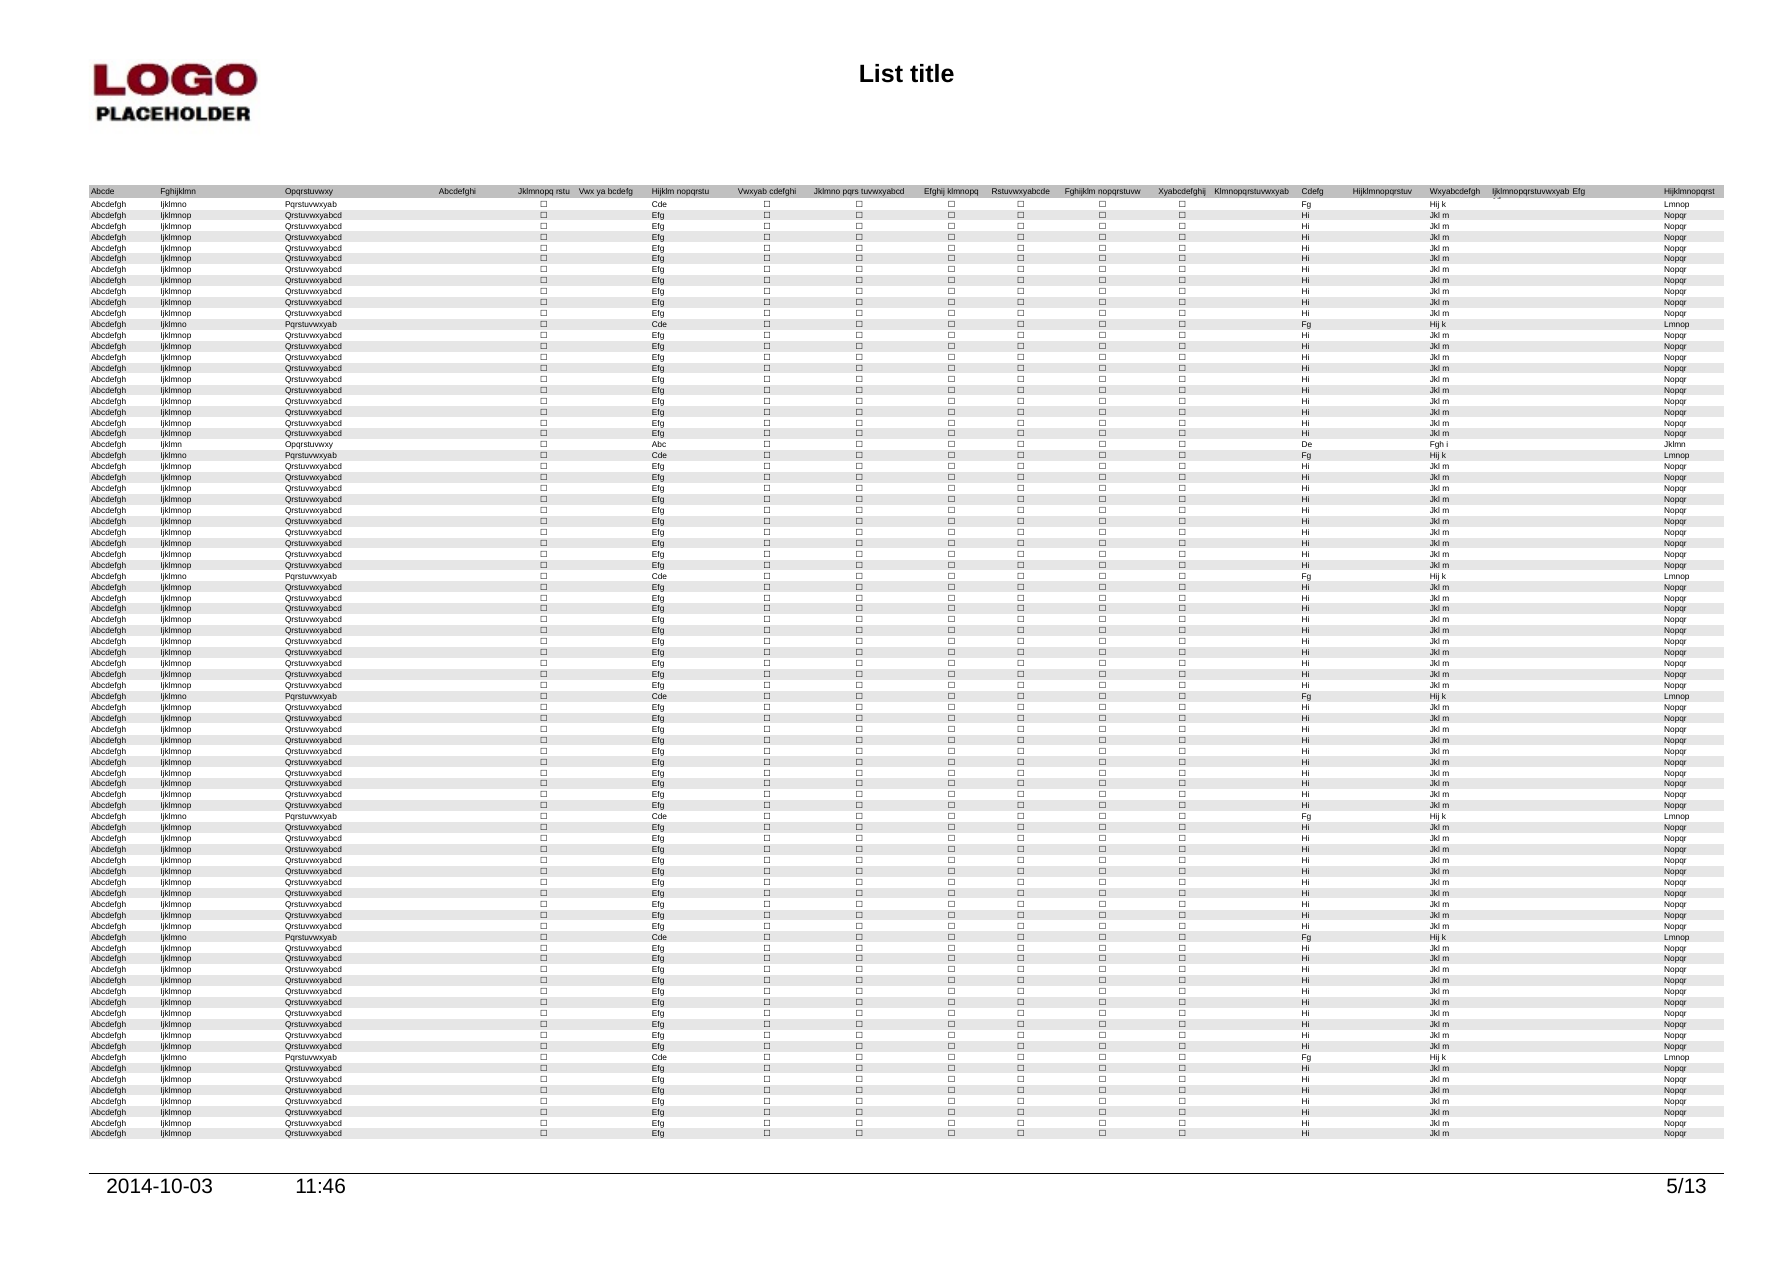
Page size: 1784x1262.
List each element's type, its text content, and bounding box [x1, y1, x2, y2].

table_cell Abcdefgh [89, 745, 158, 756]
table_cell [1570, 483, 1662, 494]
table_cell [1212, 800, 1299, 811]
table_cell Ijklmnop [158, 374, 283, 384]
table_cell ☐ [730, 789, 802, 800]
table_cell ☐ [1053, 964, 1150, 975]
table_cell Efg [650, 352, 730, 363]
table_cell ☐ [1150, 461, 1212, 472]
table_cell Jkl m [1428, 505, 1490, 516]
table_cell Ijklmnop [158, 767, 283, 778]
table_cell [1350, 374, 1427, 384]
table_cell [436, 877, 510, 888]
table_cell Hi [1299, 374, 1350, 384]
table_cell [1490, 975, 1570, 986]
table_cell [436, 931, 510, 942]
table_cell [1570, 735, 1662, 745]
table_cell [1350, 702, 1427, 713]
table_cell Jkl m [1428, 1063, 1490, 1073]
table_cell [1490, 614, 1570, 625]
table_cell Ijklmnop [158, 1030, 283, 1041]
table_cell ☐ [510, 1095, 576, 1106]
table_cell [436, 647, 510, 658]
table_cell ☐ [1053, 1085, 1150, 1095]
table_cell ☐ [802, 428, 915, 439]
table_cell ☐ [802, 472, 915, 483]
table_cell ☐ [802, 406, 915, 417]
table_cell ☐ [986, 953, 1053, 964]
table_cell ☐ [1053, 527, 1150, 538]
table_cell [576, 833, 649, 844]
table_cell ☐ [1053, 505, 1150, 516]
table_cell [436, 1106, 510, 1117]
table_cell [1212, 1052, 1299, 1063]
table_cell Abcdefgh [89, 724, 158, 734]
table_cell Fg [1299, 199, 1350, 209]
table_cell [576, 767, 649, 778]
table_cell ☐ [915, 975, 986, 986]
table_cell [436, 822, 510, 833]
table_cell Ijklmnop [158, 833, 283, 844]
table_cell Abcdefgh [89, 1128, 158, 1139]
table_cell [1212, 888, 1299, 898]
table_cell ☐ [510, 1128, 576, 1139]
table_header Efg [1570, 185, 1662, 198]
table_cell [1350, 308, 1427, 319]
table_cell ☐ [1053, 899, 1150, 909]
table_cell [436, 352, 510, 363]
table_cell [1350, 822, 1427, 833]
table_cell [1212, 516, 1299, 527]
table_cell Nopqr [1662, 986, 1724, 997]
table_cell ☐ [986, 910, 1053, 920]
table_cell [1212, 833, 1299, 844]
table_cell Hij k [1428, 450, 1490, 461]
table_cell ☐ [986, 483, 1053, 494]
table_cell [576, 822, 649, 833]
table_cell Abcdefgh [89, 789, 158, 800]
table_cell ☐ [510, 735, 576, 745]
table_cell [1212, 1041, 1299, 1052]
table_cell ☐ [802, 220, 915, 231]
table_cell ☐ [510, 494, 576, 505]
table_cell [1570, 920, 1662, 931]
table_cell Jkl m [1428, 242, 1490, 253]
table_cell [1350, 953, 1427, 964]
table_cell ☐ [1150, 494, 1212, 505]
table_cell Jkl m [1428, 352, 1490, 363]
table_cell Efg [650, 483, 730, 494]
table_cell [1212, 385, 1299, 395]
table_cell ☐ [915, 778, 986, 789]
table_cell ☐ [986, 516, 1053, 527]
table_cell ☐ [510, 210, 576, 220]
table_cell ☐ [510, 822, 576, 833]
table_cell ☐ [986, 1041, 1053, 1052]
table_cell Hi [1299, 713, 1350, 723]
table_cell ☐ [802, 385, 915, 395]
table_cell [1570, 767, 1662, 778]
table_cell [1212, 1085, 1299, 1095]
table_cell [1570, 1106, 1662, 1117]
table_cell ☐ [510, 592, 576, 603]
table_cell Jkl m [1428, 253, 1490, 264]
table_cell [1570, 286, 1662, 297]
table_cell ☐ [915, 549, 986, 559]
table_cell Hi [1299, 592, 1350, 603]
table_cell [1490, 789, 1570, 800]
table_cell Cde [650, 931, 730, 942]
table_cell [1212, 756, 1299, 767]
table_cell Efg [650, 899, 730, 909]
table_cell ☐ [730, 516, 802, 527]
table_cell ☐ [986, 920, 1053, 931]
table_header Rstuvwxyabcde [986, 185, 1053, 198]
table_cell [436, 636, 510, 647]
table_cell ☐ [510, 603, 576, 614]
table_cell Abcdefgh [89, 231, 158, 242]
table_cell Abcdefgh [89, 1074, 158, 1084]
table_cell ☐ [915, 877, 986, 888]
table_cell [1570, 866, 1662, 877]
table_cell [1570, 297, 1662, 308]
table_cell Efg [650, 1106, 730, 1117]
table_cell [576, 855, 649, 866]
table_cell [1490, 745, 1570, 756]
table_cell Efg [650, 603, 730, 614]
table_cell ☐ [986, 220, 1053, 231]
table_cell [436, 910, 510, 920]
table_cell ☐ [802, 855, 915, 866]
table_cell Abcdefgh [89, 658, 158, 669]
table_cell ☐ [510, 636, 576, 647]
table_cell Fg [1299, 811, 1350, 822]
table_cell ☐ [1053, 1063, 1150, 1073]
table_cell [576, 789, 649, 800]
table_cell Efg [650, 210, 730, 220]
table_cell ☐ [730, 374, 802, 384]
table_cell [1490, 877, 1570, 888]
table_cell ☐ [510, 702, 576, 713]
table_cell ☐ [802, 1052, 915, 1063]
table_cell ☐ [986, 461, 1053, 472]
table_cell Efg [650, 767, 730, 778]
table_cell [1350, 385, 1427, 395]
table_cell ☐ [1150, 953, 1212, 964]
table_cell Ijklmnop [158, 1019, 283, 1030]
table_cell Ijklmnop [158, 724, 283, 734]
table_cell [1350, 472, 1427, 483]
table_cell Hi [1299, 461, 1350, 472]
table_cell [576, 614, 649, 625]
table_cell ☐ [730, 1041, 802, 1052]
table_cell Hi [1299, 1063, 1350, 1073]
table_cell [436, 494, 510, 505]
table_cell ☐ [1053, 691, 1150, 702]
table_cell [1570, 1085, 1662, 1095]
table_cell ☐ [915, 669, 986, 680]
table_cell Abcdefgh [89, 964, 158, 975]
table_cell ☐ [730, 855, 802, 866]
table_cell ☐ [1150, 931, 1212, 942]
table_cell ☐ [802, 1117, 915, 1128]
table_cell ☐ [1150, 1095, 1212, 1106]
table_cell ☐ [986, 986, 1053, 997]
table_cell Abcdefgh [89, 385, 158, 395]
table_cell [1350, 1063, 1427, 1073]
table_cell Abcdefgh [89, 319, 158, 330]
table_cell ☐ [510, 516, 576, 527]
table_cell [436, 330, 510, 341]
table_cell ☐ [802, 1106, 915, 1117]
table_cell Jkl m [1428, 210, 1490, 220]
table_cell Qrstuvwxyabcd [283, 658, 436, 669]
table_cell [1490, 505, 1570, 516]
table_cell [436, 669, 510, 680]
table_cell ☐ [1150, 658, 1212, 669]
table_cell ☐ [510, 1074, 576, 1084]
table_cell [436, 592, 510, 603]
table_cell ☐ [730, 472, 802, 483]
table_cell ☐ [510, 964, 576, 975]
table_cell ☐ [986, 899, 1053, 909]
table_cell ☐ [1053, 483, 1150, 494]
table_cell ☐ [986, 1030, 1053, 1041]
table_cell Hi [1299, 210, 1350, 220]
table_cell [1570, 570, 1662, 581]
table_cell [1212, 855, 1299, 866]
table_cell [436, 450, 510, 461]
table_cell Lmnop [1662, 1052, 1724, 1063]
table_cell Nopqr [1662, 1117, 1724, 1128]
table_cell ☐ [1150, 363, 1212, 373]
table_cell ☐ [1053, 374, 1150, 384]
table_cell [576, 242, 649, 253]
table_cell [1350, 800, 1427, 811]
table_cell ☐ [915, 614, 986, 625]
table_cell Fg [1299, 931, 1350, 942]
table_cell Abcdefgh [89, 877, 158, 888]
table_cell [1490, 395, 1570, 406]
table_cell ☐ [510, 395, 576, 406]
table_cell Nopqr [1662, 483, 1724, 494]
table_cell ☐ [986, 822, 1053, 833]
table_cell ☐ [1053, 614, 1150, 625]
table_cell ☐ [915, 199, 986, 209]
table_cell Efg [650, 844, 730, 855]
table_cell [1350, 341, 1427, 352]
table_cell Efg [650, 1074, 730, 1084]
table_cell Nopqr [1662, 352, 1724, 363]
table_cell ☐ [986, 975, 1053, 986]
table_cell [436, 1008, 510, 1019]
table_cell [576, 210, 649, 220]
table_cell [576, 636, 649, 647]
table_cell [436, 308, 510, 319]
table_cell ☐ [730, 264, 802, 275]
table_cell Abcdefgh [89, 636, 158, 647]
table_cell [1490, 855, 1570, 866]
table_cell Qrstuvwxyabcd [283, 964, 436, 975]
table_cell Qrstuvwxyabcd [283, 822, 436, 833]
table_cell ☐ [510, 385, 576, 395]
table_cell Jkl m [1428, 975, 1490, 986]
table_cell ☐ [1150, 767, 1212, 778]
table_cell Nopqr [1662, 461, 1724, 472]
table_cell [1350, 1085, 1427, 1095]
table_cell ☐ [915, 1095, 986, 1106]
table_cell ☐ [802, 997, 915, 1008]
table_cell [1490, 494, 1570, 505]
table_cell ☐ [1150, 800, 1212, 811]
table_cell Ijklmnop [158, 494, 283, 505]
table_cell Ijklmnop [158, 1095, 283, 1106]
table_cell [436, 1128, 510, 1139]
table_cell [1350, 756, 1427, 767]
table_cell Ijklmnop [158, 658, 283, 669]
table_cell [1212, 986, 1299, 997]
table_cell Jkl m [1428, 636, 1490, 647]
table_cell Abcdefgh [89, 417, 158, 428]
table_cell [1212, 1106, 1299, 1117]
table_cell [1350, 636, 1427, 647]
table_cell ☐ [915, 833, 986, 844]
table_cell ☐ [730, 625, 802, 636]
table_cell ☐ [1150, 975, 1212, 986]
table_cell [1350, 964, 1427, 975]
table_cell ☐ [986, 275, 1053, 286]
table_cell Hi [1299, 702, 1350, 713]
table_cell Jkl m [1428, 592, 1490, 603]
table_cell [1350, 1008, 1427, 1019]
table_cell ☐ [1150, 592, 1212, 603]
table_cell [1570, 636, 1662, 647]
table_cell [1570, 647, 1662, 658]
table_cell ☐ [986, 636, 1053, 647]
table_cell Efg [650, 778, 730, 789]
table_cell ☐ [802, 735, 915, 745]
table_cell [576, 231, 649, 242]
table_cell Jkl m [1428, 231, 1490, 242]
table_cell ☐ [802, 800, 915, 811]
table_cell [1490, 439, 1570, 450]
table_cell ☐ [510, 910, 576, 920]
table_cell [1490, 713, 1570, 723]
table_cell [1350, 931, 1427, 942]
table_cell Lmnop [1662, 199, 1724, 209]
table_cell Efg [650, 756, 730, 767]
table_cell Nopqr [1662, 855, 1724, 866]
table_cell Qrstuvwxyabcd [283, 505, 436, 516]
table_cell [1490, 931, 1570, 942]
table_cell ☐ [915, 330, 986, 341]
table_cell Efg [650, 1008, 730, 1019]
table_cell Qrstuvwxyabcd [283, 888, 436, 898]
table_cell [1212, 658, 1299, 669]
table_cell Qrstuvwxyabcd [283, 395, 436, 406]
table_cell Abcdefgh [89, 549, 158, 559]
table_cell ☐ [915, 702, 986, 713]
table_cell Ijklmnop [158, 592, 283, 603]
table_cell [1350, 417, 1427, 428]
table_cell [1570, 1052, 1662, 1063]
table_cell ☐ [986, 603, 1053, 614]
table_cell [1490, 210, 1570, 220]
table_cell ☐ [915, 920, 986, 931]
table_cell [576, 395, 649, 406]
table_cell ☐ [802, 1019, 915, 1030]
table_cell [1570, 1008, 1662, 1019]
table_cell [576, 844, 649, 855]
table_cell ☐ [1053, 1095, 1150, 1106]
table_cell ☐ [915, 363, 986, 373]
table_cell ☐ [1053, 264, 1150, 275]
table_cell [1212, 767, 1299, 778]
table_cell ☐ [802, 844, 915, 855]
table_cell [1570, 625, 1662, 636]
table_cell ☐ [1150, 1063, 1212, 1073]
table_cell Jkl m [1428, 363, 1490, 373]
table_cell Abc [650, 439, 730, 450]
table_cell Ijklmnop [158, 341, 283, 352]
table_cell ☐ [986, 855, 1053, 866]
table_cell Nopqr [1662, 1085, 1724, 1095]
table_cell [576, 428, 649, 439]
table_cell ☐ [510, 899, 576, 909]
table_cell Abcdefgh [89, 669, 158, 680]
table_cell Nopqr [1662, 286, 1724, 297]
table_cell ☐ [915, 1085, 986, 1095]
table_cell ☐ [1150, 450, 1212, 461]
table_cell [576, 658, 649, 669]
table_cell [1212, 647, 1299, 658]
table_cell Qrstuvwxyabcd [283, 603, 436, 614]
table_cell Hi [1299, 1030, 1350, 1041]
table_cell ☐ [986, 702, 1053, 713]
table_cell [576, 811, 649, 822]
table_cell Nopqr [1662, 341, 1724, 352]
table_cell ☐ [915, 658, 986, 669]
table_cell [1490, 581, 1570, 592]
table_cell ☐ [510, 975, 576, 986]
table_cell [1570, 1063, 1662, 1073]
table_cell Cde [650, 1052, 730, 1063]
table_cell ☐ [1053, 724, 1150, 734]
table_cell ☐ [986, 330, 1053, 341]
table_cell Nopqr [1662, 1030, 1724, 1041]
table_cell ☐ [510, 658, 576, 669]
table_cell [1490, 1074, 1570, 1084]
table_cell ☐ [802, 461, 915, 472]
table_cell Hi [1299, 735, 1350, 745]
table_cell Hi [1299, 833, 1350, 844]
table_cell Nopqr [1662, 910, 1724, 920]
table_cell ☐ [1150, 286, 1212, 297]
table_cell [576, 220, 649, 231]
table_cell [1490, 472, 1570, 483]
table_cell [1350, 975, 1427, 986]
table_cell ☐ [915, 308, 986, 319]
table_cell [1490, 986, 1570, 997]
table_cell ☐ [730, 363, 802, 373]
table_cell [1490, 964, 1570, 975]
table_cell [1490, 767, 1570, 778]
table_cell Abcdefgh [89, 406, 158, 417]
table_cell Qrstuvwxyabcd [283, 942, 436, 953]
table_cell Hi [1299, 1074, 1350, 1084]
table_cell ☐ [1150, 297, 1212, 308]
table_cell ☐ [986, 647, 1053, 658]
table_cell Efg [650, 997, 730, 1008]
table_cell [1570, 275, 1662, 286]
table_cell ☐ [510, 319, 576, 330]
table_cell [1490, 778, 1570, 789]
table_cell ☐ [802, 614, 915, 625]
table_cell Hi [1299, 538, 1350, 548]
table_cell ☐ [510, 286, 576, 297]
table_cell ☐ [802, 724, 915, 734]
table_cell Hi [1299, 242, 1350, 253]
table_cell [1570, 592, 1662, 603]
table_cell [436, 374, 510, 384]
table_cell ☐ [510, 789, 576, 800]
table_cell Ijklmnop [158, 395, 283, 406]
table_cell [1490, 811, 1570, 822]
table_cell ☐ [1150, 603, 1212, 614]
table_cell Hij k [1428, 1052, 1490, 1063]
table_cell Nopqr [1662, 789, 1724, 800]
table_cell Ijklmnop [158, 614, 283, 625]
table_cell Nopqr [1662, 220, 1724, 231]
table_cell Qrstuvwxyabcd [283, 625, 436, 636]
table_cell [1490, 461, 1570, 472]
table_cell ☐ [1150, 483, 1212, 494]
table_cell [576, 538, 649, 548]
table_cell Abcdefgh [89, 735, 158, 745]
table_cell Jkl m [1428, 220, 1490, 231]
table_cell ☐ [915, 625, 986, 636]
table_cell Cde [650, 570, 730, 581]
table_cell [1212, 975, 1299, 986]
table_cell Ijklmnop [158, 713, 283, 723]
table_cell Ijklmnop [158, 242, 283, 253]
table_cell ☐ [510, 1106, 576, 1117]
table_cell ☐ [915, 560, 986, 570]
table_cell Efg [650, 264, 730, 275]
table_cell Qrstuvwxyabcd [283, 1019, 436, 1030]
table_cell [1490, 1052, 1570, 1063]
table_cell Qrstuvwxyabcd [283, 494, 436, 505]
table_cell Jkl m [1428, 406, 1490, 417]
table_cell [1350, 1117, 1427, 1128]
table_cell ☐ [1150, 1052, 1212, 1063]
table_cell Ijklmnop [158, 275, 283, 286]
table_cell [1350, 713, 1427, 723]
table_cell ☐ [1053, 428, 1150, 439]
table_header Efghij klmnopq [915, 185, 986, 198]
table_cell Qrstuvwxyabcd [283, 330, 436, 341]
table_cell ☐ [802, 833, 915, 844]
table_cell ☐ [1150, 844, 1212, 855]
table_cell Efg [650, 800, 730, 811]
table_cell Pqrstuvwxyab [283, 199, 436, 209]
table_cell Ijklmnop [158, 538, 283, 548]
table_cell [1212, 778, 1299, 789]
table_cell Hi [1299, 778, 1350, 789]
table_cell Hi [1299, 625, 1350, 636]
table_cell [1570, 1019, 1662, 1030]
table_cell ☐ [915, 1019, 986, 1030]
table_cell Abcdefgh [89, 625, 158, 636]
table_cell ☐ [802, 778, 915, 789]
table_cell [1490, 1095, 1570, 1106]
table_cell Hi [1299, 406, 1350, 417]
table_cell ☐ [802, 297, 915, 308]
table_cell [436, 286, 510, 297]
table_cell Qrstuvwxyabcd [283, 264, 436, 275]
table_cell ☐ [730, 1085, 802, 1095]
table_cell ☐ [730, 603, 802, 614]
table_cell ☐ [1053, 1117, 1150, 1128]
table_cell Qrstuvwxyabcd [283, 516, 436, 527]
table_cell [1212, 1030, 1299, 1041]
table_cell [576, 560, 649, 570]
table_cell Efg [650, 920, 730, 931]
table_cell [1350, 395, 1427, 406]
table_cell Hi [1299, 220, 1350, 231]
table_cell ☐ [510, 713, 576, 723]
table_cell [576, 866, 649, 877]
table_cell [1212, 1063, 1299, 1073]
table_cell ☐ [730, 297, 802, 308]
table_cell Abcdefgh [89, 341, 158, 352]
table_cell Nopqr [1662, 275, 1724, 286]
table_cell [1490, 363, 1570, 373]
table_cell [1350, 844, 1427, 855]
table_cell [576, 527, 649, 538]
table_cell Efg [650, 713, 730, 723]
table_cell ☐ [802, 1008, 915, 1019]
table_cell [1490, 560, 1570, 570]
table_cell ☐ [986, 472, 1053, 483]
table_cell Nopqr [1662, 428, 1724, 439]
table_cell [1350, 1041, 1427, 1052]
table_cell [1212, 910, 1299, 920]
table_cell ☐ [915, 581, 986, 592]
table_cell ☐ [802, 308, 915, 319]
table_cell ☐ [802, 702, 915, 713]
table_cell [1570, 341, 1662, 352]
table_cell Fg [1299, 450, 1350, 461]
table_cell Qrstuvwxyabcd [283, 1085, 436, 1095]
table_cell ☐ [802, 680, 915, 691]
table_cell ☐ [1053, 658, 1150, 669]
table_cell Abcdefgh [89, 811, 158, 822]
table_cell Jkl m [1428, 702, 1490, 713]
table_cell [1570, 833, 1662, 844]
table_cell [1490, 264, 1570, 275]
table_cell Abcdefgh [89, 253, 158, 264]
table_cell ☐ [730, 220, 802, 231]
table_cell Nopqr [1662, 297, 1724, 308]
table_cell ☐ [1053, 330, 1150, 341]
table_cell ☐ [510, 1117, 576, 1128]
table_cell ☐ [802, 592, 915, 603]
table_cell [576, 494, 649, 505]
table_cell Nopqr [1662, 800, 1724, 811]
table_cell Efg [650, 374, 730, 384]
table_cell ☐ [1150, 1019, 1212, 1030]
table_cell ☐ [510, 527, 576, 538]
table_cell ☐ [510, 833, 576, 844]
table_cell Jkl m [1428, 395, 1490, 406]
table_cell Qrstuvwxyabcd [283, 461, 436, 472]
table_cell Abcdefgh [89, 778, 158, 789]
table_cell Hi [1299, 953, 1350, 964]
table_cell Hi [1299, 724, 1350, 734]
table_cell [436, 428, 510, 439]
table_cell ☐ [915, 428, 986, 439]
table_cell [1212, 286, 1299, 297]
table_cell ☐ [1053, 472, 1150, 483]
table_cell Ijklmnop [158, 505, 283, 516]
table_cell ☐ [1053, 888, 1150, 898]
table_cell Jkl m [1428, 1095, 1490, 1106]
table_cell ☐ [986, 592, 1053, 603]
table_cell ☐ [986, 253, 1053, 264]
table_cell ☐ [802, 516, 915, 527]
table_cell ☐ [730, 417, 802, 428]
table_cell [1350, 505, 1427, 516]
table_cell Pqrstuvwxyab [283, 450, 436, 461]
table_cell [1490, 199, 1570, 209]
table_cell [436, 942, 510, 953]
table_cell Hi [1299, 636, 1350, 647]
table_cell [576, 724, 649, 734]
table_cell Abcdefgh [89, 199, 158, 209]
table_cell Ijklmnop [158, 975, 283, 986]
table_cell [1490, 800, 1570, 811]
table_cell [1212, 428, 1299, 439]
table_cell [1350, 658, 1427, 669]
table_cell Nopqr [1662, 417, 1724, 428]
table_cell ☐ [915, 724, 986, 734]
table_cell Ijklmnop [158, 527, 283, 538]
table_cell [576, 461, 649, 472]
table_cell ☐ [802, 811, 915, 822]
table_cell ☐ [730, 242, 802, 253]
table_cell ☐ [915, 756, 986, 767]
table_cell Qrstuvwxyabcd [283, 953, 436, 964]
table_cell Abcdefgh [89, 680, 158, 691]
table_cell Jkl m [1428, 1041, 1490, 1052]
table_cell Hi [1299, 680, 1350, 691]
table_cell ☐ [730, 330, 802, 341]
table_cell Nopqr [1662, 253, 1724, 264]
table_cell Efg [650, 385, 730, 395]
table_cell Qrstuvwxyabcd [283, 1128, 436, 1139]
table_cell Qrstuvwxyabcd [283, 231, 436, 242]
table_cell Efg [650, 1041, 730, 1052]
table_cell [1350, 592, 1427, 603]
table_cell Abcdefgh [89, 494, 158, 505]
table_cell Ijklmnop [158, 472, 283, 483]
table_cell Jkl m [1428, 297, 1490, 308]
table_cell ☐ [986, 242, 1053, 253]
table_cell Nopqr [1662, 899, 1724, 909]
table_cell [436, 888, 510, 898]
table_cell [1350, 516, 1427, 527]
table_cell [1490, 1117, 1570, 1128]
table_cell [1490, 483, 1570, 494]
table_cell ☐ [986, 625, 1053, 636]
table_cell Ijklmnop [158, 942, 283, 953]
table_cell [1490, 647, 1570, 658]
table_cell [1570, 549, 1662, 559]
table_cell ☐ [986, 691, 1053, 702]
table_cell Jkl m [1428, 603, 1490, 614]
table_cell ☐ [1053, 581, 1150, 592]
table_cell [1570, 822, 1662, 833]
table_cell ☐ [510, 472, 576, 483]
table_cell Efg [650, 417, 730, 428]
table_cell [1212, 461, 1299, 472]
table_cell ☐ [1150, 275, 1212, 286]
table_cell [436, 395, 510, 406]
table_cell Hi [1299, 1095, 1350, 1106]
table_cell [1570, 789, 1662, 800]
table_cell Qrstuvwxyabcd [283, 910, 436, 920]
table_cell [1490, 910, 1570, 920]
table_cell Nopqr [1662, 330, 1724, 341]
table_cell [576, 625, 649, 636]
table_cell [576, 450, 649, 461]
table_cell ☐ [1150, 406, 1212, 417]
table_cell [1212, 483, 1299, 494]
table_cell ☐ [1150, 428, 1212, 439]
table_cell [1212, 220, 1299, 231]
table_cell [1212, 406, 1299, 417]
table_cell [1212, 877, 1299, 888]
table_cell ☐ [915, 374, 986, 384]
table_cell [1490, 1019, 1570, 1030]
table_cell [576, 899, 649, 909]
table_cell [576, 1085, 649, 1095]
table_cell ☐ [986, 713, 1053, 723]
table_cell [1570, 538, 1662, 548]
table_cell [576, 1095, 649, 1106]
table_cell Ijklmno [158, 319, 283, 330]
table_cell ☐ [510, 1030, 576, 1041]
table_cell [1570, 560, 1662, 570]
table_cell ☐ [986, 308, 1053, 319]
table_cell [1490, 756, 1570, 767]
table_cell ☐ [1053, 395, 1150, 406]
table_cell Abcdefgh [89, 822, 158, 833]
table_cell ☐ [802, 374, 915, 384]
table_cell [1570, 844, 1662, 855]
table_cell ☐ [730, 953, 802, 964]
table_cell Nopqr [1662, 942, 1724, 953]
table_cell [1212, 735, 1299, 745]
table_cell [1350, 1128, 1427, 1139]
table_cell ☐ [510, 538, 576, 548]
table_cell Efg [650, 560, 730, 570]
table_header Ijklmnopqrstuvwxyabcd [1490, 185, 1570, 198]
table_cell Nopqr [1662, 1008, 1724, 1019]
table_cell [1490, 680, 1570, 691]
table_cell ☐ [510, 341, 576, 352]
table_cell ☐ [510, 242, 576, 253]
table_cell [1350, 210, 1427, 220]
table_cell [1350, 669, 1427, 680]
table_cell ☐ [1053, 1128, 1150, 1139]
table_cell ☐ [730, 920, 802, 931]
table_cell Ijklmn [158, 439, 283, 450]
table_cell ☐ [802, 1128, 915, 1139]
table_cell ☐ [986, 341, 1053, 352]
table_cell ☐ [1150, 691, 1212, 702]
table_cell [1570, 374, 1662, 384]
table_cell [576, 713, 649, 723]
table_cell ☐ [986, 767, 1053, 778]
table_cell ☐ [986, 745, 1053, 756]
table_cell [1212, 538, 1299, 548]
table_cell Jkl m [1428, 1085, 1490, 1095]
table_cell ☐ [730, 1074, 802, 1084]
table_cell Qrstuvwxyabcd [283, 800, 436, 811]
table_cell Hi [1299, 822, 1350, 833]
table_cell Abcdefgh [89, 592, 158, 603]
table_cell [436, 220, 510, 231]
table_cell [1570, 669, 1662, 680]
table_cell ☐ [510, 844, 576, 855]
table_cell ☐ [510, 931, 576, 942]
table_cell Abcdefgh [89, 242, 158, 253]
table_cell ☐ [510, 275, 576, 286]
table_cell [576, 253, 649, 264]
table_cell ☐ [730, 658, 802, 669]
table_cell ☐ [986, 549, 1053, 559]
table_cell ☐ [802, 439, 915, 450]
table_cell Abcdefgh [89, 942, 158, 953]
table_cell Nopqr [1662, 833, 1724, 844]
table_cell ☐ [730, 1095, 802, 1106]
table_cell Efg [650, 253, 730, 264]
table_cell [1570, 363, 1662, 373]
table_cell Qrstuvwxyabcd [283, 581, 436, 592]
table_cell ☐ [730, 877, 802, 888]
table_cell ☐ [510, 1063, 576, 1073]
table_cell Efg [650, 341, 730, 352]
table_cell ☐ [730, 199, 802, 209]
table_cell ☐ [1150, 352, 1212, 363]
table_header Vwxyab cdefghi [730, 185, 802, 198]
table_cell [1350, 253, 1427, 264]
table_cell ☐ [915, 735, 986, 745]
table_cell Nopqr [1662, 658, 1724, 669]
table_cell Ijklmnop [158, 1008, 283, 1019]
table_cell Jkl m [1428, 669, 1490, 680]
table_cell Qrstuvwxyabcd [283, 1041, 436, 1052]
table_cell Nopqr [1662, 888, 1724, 898]
table_cell ☐ [802, 341, 915, 352]
table_cell Jkl m [1428, 275, 1490, 286]
table_cell ☐ [1053, 778, 1150, 789]
table_cell Qrstuvwxyabcd [283, 997, 436, 1008]
table_cell ☐ [986, 942, 1053, 953]
table_cell Nopqr [1662, 680, 1724, 691]
table_cell ☐ [915, 297, 986, 308]
table_cell [1350, 352, 1427, 363]
table_cell ☐ [730, 494, 802, 505]
table_cell [436, 986, 510, 997]
table_cell Pqrstuvwxyab [283, 691, 436, 702]
table_cell ☐ [510, 297, 576, 308]
table_cell [436, 789, 510, 800]
table_cell ☐ [986, 756, 1053, 767]
table_cell [576, 1063, 649, 1073]
table_cell ☐ [1053, 352, 1150, 363]
table_cell [1212, 1128, 1299, 1139]
table_cell [1570, 428, 1662, 439]
table_cell [1212, 527, 1299, 538]
table_cell ☐ [986, 800, 1053, 811]
table_cell ☐ [510, 330, 576, 341]
table_cell ☐ [915, 910, 986, 920]
table_cell [1570, 899, 1662, 909]
table_cell [1490, 592, 1570, 603]
table_cell ☐ [802, 1063, 915, 1073]
table_cell [1570, 461, 1662, 472]
table_cell Jkl m [1428, 549, 1490, 559]
table_cell ☐ [510, 483, 576, 494]
table_cell [1212, 363, 1299, 373]
table_cell Hi [1299, 308, 1350, 319]
table_cell ☐ [802, 210, 915, 220]
table_cell ☐ [986, 560, 1053, 570]
table_cell Abcdefgh [89, 275, 158, 286]
table_cell Abcdefgh [89, 439, 158, 450]
table_cell Efg [650, 1019, 730, 1030]
table_cell ☐ [1053, 735, 1150, 745]
table_cell ☐ [730, 341, 802, 352]
table_cell Ijklmnop [158, 352, 283, 363]
table_cell Efg [650, 505, 730, 516]
table_cell [1490, 352, 1570, 363]
table_cell Hi [1299, 341, 1350, 352]
table_cell ☐ [510, 942, 576, 953]
table_cell ☐ [510, 1008, 576, 1019]
table_cell [576, 352, 649, 363]
table_cell Lmnop [1662, 931, 1724, 942]
table_cell [576, 264, 649, 275]
table_cell [436, 264, 510, 275]
table_cell Nopqr [1662, 505, 1724, 516]
table_cell ☐ [1053, 920, 1150, 931]
table_cell Nopqr [1662, 538, 1724, 548]
table_cell ☐ [510, 363, 576, 373]
table_cell Jkl m [1428, 264, 1490, 275]
table_cell Ijklmnop [158, 549, 283, 559]
table_cell Ijklmnop [158, 997, 283, 1008]
table_cell ☐ [1053, 385, 1150, 395]
table_cell Qrstuvwxyabcd [283, 844, 436, 855]
table_cell Nopqr [1662, 406, 1724, 417]
table_cell Hi [1299, 505, 1350, 516]
table_cell [576, 549, 649, 559]
table_cell [576, 1030, 649, 1041]
table_cell ☐ [1053, 439, 1150, 450]
table_cell Ijklmnop [158, 308, 283, 319]
table_cell Nopqr [1662, 702, 1724, 713]
table_cell [436, 625, 510, 636]
table_cell ☐ [915, 1074, 986, 1084]
table_cell [576, 1074, 649, 1084]
table_cell Nopqr [1662, 1106, 1724, 1117]
table_cell Ijklmnop [158, 406, 283, 417]
table_cell [1570, 395, 1662, 406]
table_cell ☐ [1150, 505, 1212, 516]
table_cell ☐ [1150, 920, 1212, 931]
table_cell ☐ [730, 319, 802, 330]
table_cell ☐ [730, 931, 802, 942]
table_cell ☐ [986, 877, 1053, 888]
table_cell Qrstuvwxyabcd [283, 877, 436, 888]
table_cell Jkl m [1428, 844, 1490, 855]
table_cell [576, 745, 649, 756]
table_cell Ijklmnop [158, 920, 283, 931]
table_cell Efg [650, 286, 730, 297]
table_cell Abcdefgh [89, 800, 158, 811]
table_cell ☐ [730, 669, 802, 680]
table_cell [1350, 1052, 1427, 1063]
table_cell ☐ [986, 395, 1053, 406]
table_cell [576, 308, 649, 319]
table_cell Ijklmnop [158, 953, 283, 964]
table_cell ☐ [510, 220, 576, 231]
table_cell Ijklmnop [158, 231, 283, 242]
table_cell Hi [1299, 560, 1350, 570]
table_cell Nopqr [1662, 363, 1724, 373]
table_cell Jkl m [1428, 1074, 1490, 1084]
table_cell ☐ [915, 931, 986, 942]
table_cell ☐ [1150, 341, 1212, 352]
table_cell ☐ [986, 778, 1053, 789]
table_cell Efg [650, 702, 730, 713]
table_cell [1212, 997, 1299, 1008]
table_cell ☐ [986, 888, 1053, 898]
table_cell [1570, 910, 1662, 920]
table_cell Hi [1299, 516, 1350, 527]
table_cell ☐ [510, 417, 576, 428]
table_cell [1570, 472, 1662, 483]
table_cell ☐ [915, 844, 986, 855]
table_cell ☐ [802, 986, 915, 997]
table_cell [1350, 264, 1427, 275]
table_cell Abcdefgh [89, 428, 158, 439]
table_cell Jkl m [1428, 330, 1490, 341]
table_cell ☐ [1053, 789, 1150, 800]
table_cell Jkl m [1428, 560, 1490, 570]
table_cell [1490, 1085, 1570, 1095]
table_cell Jkl m [1428, 417, 1490, 428]
table_cell ☐ [986, 1052, 1053, 1063]
table_cell [1350, 745, 1427, 756]
table_cell ☐ [986, 494, 1053, 505]
table_cell [1212, 822, 1299, 833]
table_cell Nopqr [1662, 877, 1724, 888]
table_cell Hi [1299, 603, 1350, 614]
table_cell [576, 1117, 649, 1128]
table_cell ☐ [1053, 308, 1150, 319]
table_cell [576, 910, 649, 920]
table_cell ☐ [1150, 1030, 1212, 1041]
table_cell [1212, 242, 1299, 253]
table_cell ☐ [915, 483, 986, 494]
table_cell ☐ [1053, 319, 1150, 330]
table_cell ☐ [1053, 986, 1150, 997]
table_cell [1570, 253, 1662, 264]
table_cell ☐ [730, 527, 802, 538]
table_cell Qrstuvwxyabcd [283, 220, 436, 231]
table_cell ☐ [802, 756, 915, 767]
table_cell Nopqr [1662, 625, 1724, 636]
table_cell ☐ [986, 538, 1053, 548]
table_cell Ijklmnop [158, 330, 283, 341]
table_cell [1350, 242, 1427, 253]
table_cell [436, 210, 510, 220]
table_cell [576, 385, 649, 395]
table_cell Hij k [1428, 319, 1490, 330]
table_cell Qrstuvwxyabcd [283, 745, 436, 756]
table_cell Jkl m [1428, 767, 1490, 778]
table_cell Jkl m [1428, 286, 1490, 297]
table_cell ☐ [510, 888, 576, 898]
table_cell [1570, 942, 1662, 953]
table_cell ☐ [915, 745, 986, 756]
table_cell Qrstuvwxyabcd [283, 210, 436, 220]
table_cell Hij k [1428, 811, 1490, 822]
table_cell ☐ [1150, 417, 1212, 428]
table_cell Jkl m [1428, 472, 1490, 483]
table_cell ☐ [802, 549, 915, 559]
table_cell [1490, 997, 1570, 1008]
table_cell [1490, 691, 1570, 702]
table_cell Abcdefgh [89, 1008, 158, 1019]
table_cell ☐ [1053, 822, 1150, 833]
table_cell ☐ [730, 560, 802, 570]
table_cell Efg [650, 636, 730, 647]
table_cell Qrstuvwxyabcd [283, 1117, 436, 1128]
table_cell Ijklmno [158, 811, 283, 822]
table_cell ☐ [915, 899, 986, 909]
table_cell ☐ [915, 1030, 986, 1041]
table_cell [1570, 713, 1662, 723]
table_cell Ijklmnop [158, 1041, 283, 1052]
table_cell ☐ [730, 1117, 802, 1128]
table_cell ☐ [510, 1019, 576, 1030]
table_cell Nopqr [1662, 560, 1724, 570]
table_cell [1490, 516, 1570, 527]
table_cell ☐ [986, 811, 1053, 822]
table_cell Nopqr [1662, 549, 1724, 559]
table_cell ☐ [802, 494, 915, 505]
table_cell ☐ [986, 210, 1053, 220]
table_cell ☐ [1150, 680, 1212, 691]
table_cell [1212, 691, 1299, 702]
table_cell ☐ [915, 636, 986, 647]
table_cell Ijklmnop [158, 461, 283, 472]
table_cell Efg [650, 625, 730, 636]
table_cell ☐ [730, 592, 802, 603]
table_cell Pqrstuvwxyab [283, 1052, 436, 1063]
table_cell Jkl m [1428, 713, 1490, 723]
table_cell [1490, 833, 1570, 844]
table_cell Qrstuvwxyabcd [283, 592, 436, 603]
table_cell ☐ [915, 319, 986, 330]
table_cell [436, 713, 510, 723]
table_cell Qrstuvwxyabcd [283, 385, 436, 395]
table_cell ☐ [730, 767, 802, 778]
table_cell Abcdefgh [89, 472, 158, 483]
table_cell Abcdefgh [89, 560, 158, 570]
table_cell Efg [650, 822, 730, 833]
table_cell [1212, 702, 1299, 713]
table_cell [1350, 220, 1427, 231]
table_cell ☐ [730, 231, 802, 242]
table_cell ☐ [915, 439, 986, 450]
table_cell [1490, 844, 1570, 855]
table_cell Hi [1299, 483, 1350, 494]
table_cell ☐ [915, 538, 986, 548]
table_cell Hi [1299, 997, 1350, 1008]
table_cell [1490, 385, 1570, 395]
table_cell [436, 953, 510, 964]
table_cell Hi [1299, 1128, 1350, 1139]
table_cell Nopqr [1662, 581, 1724, 592]
table_cell ☐ [1053, 833, 1150, 844]
table_cell [436, 483, 510, 494]
table_cell ☐ [1053, 855, 1150, 866]
table_cell [1350, 735, 1427, 745]
table_cell [1490, 231, 1570, 242]
table_cell ☐ [1053, 877, 1150, 888]
table_cell [1350, 439, 1427, 450]
table_cell Jkl m [1428, 1117, 1490, 1128]
table_cell [576, 603, 649, 614]
table_cell Abcdefgh [89, 1019, 158, 1030]
table_cell ☐ [915, 691, 986, 702]
table_cell [1490, 286, 1570, 297]
table_cell ☐ [1150, 439, 1212, 450]
table_cell ☐ [986, 735, 1053, 745]
table_cell ☐ [1053, 702, 1150, 713]
table_cell [1350, 549, 1427, 559]
table_cell [1570, 319, 1662, 330]
table_cell [1212, 844, 1299, 855]
table_cell [576, 363, 649, 373]
table_cell [576, 986, 649, 997]
table_cell [576, 680, 649, 691]
table_cell Fg [1299, 570, 1350, 581]
table_cell Qrstuvwxyabcd [283, 1106, 436, 1117]
table_cell Abcdefgh [89, 395, 158, 406]
table_cell ☐ [915, 253, 986, 264]
table_cell [436, 975, 510, 986]
table_cell [1212, 210, 1299, 220]
table_cell ☐ [915, 341, 986, 352]
table_cell [1212, 931, 1299, 942]
table_cell [1490, 1128, 1570, 1139]
table_cell ☐ [730, 964, 802, 975]
table_cell Hi [1299, 877, 1350, 888]
table_cell [1570, 986, 1662, 997]
table_cell ☐ [1150, 713, 1212, 723]
table_cell Abcdefgh [89, 614, 158, 625]
table_cell ☐ [510, 199, 576, 209]
table_cell [1570, 800, 1662, 811]
table_cell Efg [650, 1063, 730, 1073]
table_cell [1490, 538, 1570, 548]
table_cell [1490, 330, 1570, 341]
table_cell [1570, 1074, 1662, 1084]
table_cell [1350, 833, 1427, 844]
table_cell ☐ [986, 931, 1053, 942]
table_cell ☐ [730, 352, 802, 363]
table_cell Qrstuvwxyabcd [283, 242, 436, 253]
table_cell Hi [1299, 1041, 1350, 1052]
table_cell ☐ [986, 1095, 1053, 1106]
table_cell Ijklmnop [158, 560, 283, 570]
table_cell ☐ [915, 264, 986, 275]
table_cell [1212, 953, 1299, 964]
table_cell ☐ [510, 570, 576, 581]
table_cell Qrstuvwxyabcd [283, 702, 436, 713]
table_cell ☐ [510, 724, 576, 734]
table_cell ☐ [510, 352, 576, 363]
table_cell Qrstuvwxyabcd [283, 275, 436, 286]
table_cell [436, 767, 510, 778]
table_cell [1490, 297, 1570, 308]
table_cell ☐ [1150, 374, 1212, 384]
table_cell ☐ [802, 866, 915, 877]
table_cell Jkl m [1428, 1128, 1490, 1139]
table_cell ☐ [915, 680, 986, 691]
table_cell Lmnop [1662, 319, 1724, 330]
table_cell [436, 231, 510, 242]
table_cell Efg [650, 461, 730, 472]
table_cell Jkl m [1428, 1019, 1490, 1030]
table_cell ☐ [986, 1019, 1053, 1030]
table_cell Cde [650, 199, 730, 209]
table_cell Lmnop [1662, 450, 1724, 461]
table_cell Hi [1299, 844, 1350, 855]
table_cell [436, 363, 510, 373]
table_cell ☐ [1150, 789, 1212, 800]
table_cell Efg [650, 220, 730, 231]
table_cell ☐ [730, 538, 802, 548]
table_cell Abcdefgh [89, 855, 158, 866]
table_cell ☐ [986, 417, 1053, 428]
table_cell ☐ [1053, 669, 1150, 680]
table_cell ☐ [915, 942, 986, 953]
table_cell ☐ [1150, 855, 1212, 866]
table_cell ☐ [1150, 647, 1212, 658]
table_cell [1570, 505, 1662, 516]
table_cell ☐ [986, 724, 1053, 734]
table_cell ☐ [1150, 516, 1212, 527]
table_cell Qrstuvwxyabcd [283, 735, 436, 745]
table_cell Efg [650, 1030, 730, 1041]
table_cell ☐ [915, 811, 986, 822]
table_cell Hi [1299, 920, 1350, 931]
table_cell [576, 877, 649, 888]
table_cell Efg [650, 395, 730, 406]
table_cell [1350, 877, 1427, 888]
table_cell ☐ [1150, 242, 1212, 253]
table_cell ☐ [1150, 1117, 1212, 1128]
table_cell ☐ [730, 1063, 802, 1073]
table_cell ☐ [802, 527, 915, 538]
table_cell ☐ [1150, 910, 1212, 920]
table_cell ☐ [915, 472, 986, 483]
table_cell ☐ [986, 286, 1053, 297]
table_cell ☐ [1150, 877, 1212, 888]
table_cell [1570, 1095, 1662, 1106]
table_cell [1212, 450, 1299, 461]
table_cell Nopqr [1662, 713, 1724, 723]
table_cell ☐ [730, 756, 802, 767]
table_cell ☐ [1150, 745, 1212, 756]
table_cell Nopqr [1662, 953, 1724, 964]
table_cell [1570, 450, 1662, 461]
table_cell [436, 570, 510, 581]
table_cell Ijklmnop [158, 756, 283, 767]
table_cell [436, 920, 510, 931]
table_cell Jkl m [1428, 341, 1490, 352]
table_cell ☐ [915, 385, 986, 395]
table_cell ☐ [1150, 395, 1212, 406]
table_cell [576, 341, 649, 352]
table_cell ☐ [915, 789, 986, 800]
table_cell Ijklmnop [158, 778, 283, 789]
table_cell ☐ [1053, 866, 1150, 877]
table_cell Nopqr [1662, 308, 1724, 319]
table_cell ☐ [915, 516, 986, 527]
table_cell Efg [650, 231, 730, 242]
table_cell [1350, 581, 1427, 592]
table_cell Jkl m [1428, 855, 1490, 866]
table_cell Nopqr [1662, 647, 1724, 658]
table_cell ☐ [730, 822, 802, 833]
table_cell Abcdefgh [89, 374, 158, 384]
table_cell Hij k [1428, 199, 1490, 209]
table_cell Hi [1299, 1117, 1350, 1128]
table_cell Nopqr [1662, 614, 1724, 625]
table_cell Abcdefgh [89, 767, 158, 778]
table_cell ☐ [986, 833, 1053, 844]
table_cell Jkl m [1428, 756, 1490, 767]
table_cell [436, 811, 510, 822]
table_cell Nopqr [1662, 1074, 1724, 1084]
table_cell Hi [1299, 669, 1350, 680]
table_cell ☐ [730, 505, 802, 516]
table_cell Efg [650, 549, 730, 559]
table_cell Hi [1299, 363, 1350, 373]
table_cell Ijklmnop [158, 363, 283, 373]
table_cell Ijklmnop [158, 428, 283, 439]
table_cell [1212, 1019, 1299, 1030]
table_cell [1490, 549, 1570, 559]
table_cell [1212, 417, 1299, 428]
table_cell [1350, 461, 1427, 472]
table_cell Abcdefgh [89, 505, 158, 516]
table_cell Abcdefgh [89, 1052, 158, 1063]
table_cell Abcdefgh [89, 1030, 158, 1041]
table_cell [576, 964, 649, 975]
table_cell Jkl m [1428, 581, 1490, 592]
table_cell ☐ [986, 1117, 1053, 1128]
table_cell Qrstuvwxyabcd [283, 1063, 436, 1073]
table_cell ☐ [510, 986, 576, 997]
table_cell Qrstuvwxyabcd [283, 297, 436, 308]
table_cell ☐ [730, 844, 802, 855]
table_cell ☐ [730, 910, 802, 920]
table_cell ☐ [802, 538, 915, 548]
table_cell ☐ [1053, 997, 1150, 1008]
table_cell ☐ [915, 953, 986, 964]
table_cell Qrstuvwxyabcd [283, 713, 436, 723]
table_cell ☐ [986, 1008, 1053, 1019]
table_cell [1350, 275, 1427, 286]
table_cell [1490, 942, 1570, 953]
table_cell Abcdefgh [89, 713, 158, 723]
table_cell [1490, 308, 1570, 319]
table_cell ☐ [1150, 220, 1212, 231]
table_cell [1350, 778, 1427, 789]
table_cell Jkl m [1428, 822, 1490, 833]
table_cell Hi [1299, 1008, 1350, 1019]
table_cell ☐ [1150, 308, 1212, 319]
table_cell ☐ [1053, 220, 1150, 231]
table_cell ☐ [730, 1128, 802, 1139]
table_cell [1490, 570, 1570, 581]
table_cell ☐ [1053, 494, 1150, 505]
table_cell [1570, 220, 1662, 231]
table_cell Abcdefgh [89, 461, 158, 472]
table_cell ☐ [802, 625, 915, 636]
table_cell [1350, 997, 1427, 1008]
table_cell [576, 975, 649, 986]
table_cell Cde [650, 811, 730, 822]
table_cell [1570, 210, 1662, 220]
table_cell ☐ [915, 1052, 986, 1063]
table_cell Qrstuvwxyabcd [283, 406, 436, 417]
table_cell [1212, 330, 1299, 341]
table_cell [436, 581, 510, 592]
table_cell Fgh i [1428, 439, 1490, 450]
table_cell Abcdefgh [89, 210, 158, 220]
table_cell ☐ [915, 231, 986, 242]
table_cell ☐ [730, 406, 802, 417]
table_header Abcdefghi [436, 185, 510, 198]
table_cell ☐ [1150, 527, 1212, 538]
table_cell [1490, 822, 1570, 833]
table_cell ☐ [1053, 210, 1150, 220]
table_cell ☐ [915, 1128, 986, 1139]
table_cell [1570, 855, 1662, 866]
table_cell Abcdefgh [89, 363, 158, 373]
table_cell ☐ [802, 888, 915, 898]
table_cell ☐ [1150, 811, 1212, 822]
table_header Fghijklm nopqrstuvw [1053, 185, 1150, 198]
table_cell ☐ [986, 439, 1053, 450]
table_cell ☐ [986, 374, 1053, 384]
table_cell Hi [1299, 756, 1350, 767]
table_cell [436, 691, 510, 702]
table_cell Jkl m [1428, 953, 1490, 964]
table_cell [1490, 417, 1570, 428]
table_cell Hi [1299, 549, 1350, 559]
table_cell ☐ [1053, 636, 1150, 647]
table_cell ☐ [730, 899, 802, 909]
table_cell ☐ [730, 647, 802, 658]
table_cell ☐ [1053, 592, 1150, 603]
table_cell [576, 1128, 649, 1139]
table_cell ☐ [802, 363, 915, 373]
table_cell [1212, 680, 1299, 691]
table_cell [1570, 811, 1662, 822]
table_cell ☐ [1150, 899, 1212, 909]
table_cell [1570, 953, 1662, 964]
table_cell Qrstuvwxyabcd [283, 636, 436, 647]
table_cell ☐ [915, 286, 986, 297]
table_cell Efg [650, 953, 730, 964]
table_cell ☐ [915, 997, 986, 1008]
table_cell Ijklmnop [158, 647, 283, 658]
table_cell [436, 516, 510, 527]
table_cell ☐ [802, 330, 915, 341]
table_cell [1350, 494, 1427, 505]
table_cell [436, 1052, 510, 1063]
table_cell [1570, 888, 1662, 898]
table_cell ☐ [510, 461, 576, 472]
table_cell Abcdefgh [89, 516, 158, 527]
table_cell [576, 275, 649, 286]
table_cell [1490, 1030, 1570, 1041]
table_cell ☐ [1053, 800, 1150, 811]
table_cell ☐ [802, 505, 915, 516]
table_cell [436, 844, 510, 855]
table_cell [1212, 592, 1299, 603]
table_cell Jkl m [1428, 385, 1490, 395]
table_cell Abcdefgh [89, 1041, 158, 1052]
table_cell Qrstuvwxyabcd [283, 1074, 436, 1084]
table_cell ☐ [915, 855, 986, 866]
table_cell ☐ [1053, 253, 1150, 264]
table_cell Lmnop [1662, 691, 1724, 702]
table_cell ☐ [1150, 385, 1212, 395]
table_cell Abcdefgh [89, 920, 158, 931]
table_cell [576, 702, 649, 713]
table_cell [1570, 745, 1662, 756]
table_cell ☐ [510, 549, 576, 559]
table_cell ☐ [802, 647, 915, 658]
table_cell Ijklmnop [158, 636, 283, 647]
table_cell ☐ [802, 789, 915, 800]
table_cell Qrstuvwxyabcd [283, 899, 436, 909]
table_cell ☐ [802, 253, 915, 264]
table_cell [1490, 406, 1570, 417]
table_cell Efg [650, 406, 730, 417]
table_cell Efg [650, 669, 730, 680]
table_cell [1212, 745, 1299, 756]
table_cell ☐ [802, 199, 915, 209]
table_cell ☐ [1053, 942, 1150, 953]
table_cell [1490, 702, 1570, 713]
table_cell Jkl m [1428, 538, 1490, 548]
table_cell ☐ [510, 505, 576, 516]
table_cell Jkl m [1428, 724, 1490, 734]
table_cell [576, 647, 649, 658]
table_cell [576, 297, 649, 308]
table_cell ☐ [510, 800, 576, 811]
table_cell [1212, 352, 1299, 363]
table_cell Hi [1299, 614, 1350, 625]
table_cell ☐ [915, 800, 986, 811]
table_cell [1212, 472, 1299, 483]
table_cell ☐ [915, 647, 986, 658]
table_cell Ijklmnop [158, 789, 283, 800]
table_cell ☐ [510, 691, 576, 702]
table_cell ☐ [1053, 199, 1150, 209]
table_cell [576, 286, 649, 297]
table_cell Hi [1299, 899, 1350, 909]
table_cell Hi [1299, 910, 1350, 920]
table_cell [1570, 931, 1662, 942]
table_cell Nopqr [1662, 735, 1724, 745]
table_cell ☐ [986, 352, 1053, 363]
table_cell Qrstuvwxyabcd [283, 647, 436, 658]
table_header Cdefg [1299, 185, 1350, 198]
table_cell [1570, 1030, 1662, 1041]
table_cell ☐ [1150, 822, 1212, 833]
table_cell [436, 800, 510, 811]
table_cell [1490, 450, 1570, 461]
table_cell [1350, 1074, 1427, 1084]
table_cell Abcdefgh [89, 844, 158, 855]
table_cell Opqrstuvwxy [283, 439, 436, 450]
table_cell [1490, 888, 1570, 898]
table_cell ☐ [1053, 538, 1150, 548]
table_cell ☐ [510, 920, 576, 931]
table_cell ☐ [1053, 647, 1150, 658]
table_cell [1212, 308, 1299, 319]
table_cell ☐ [730, 778, 802, 789]
table_cell Efg [650, 964, 730, 975]
table_cell ☐ [986, 527, 1053, 538]
table_cell Qrstuvwxyabcd [283, 374, 436, 384]
table_cell [576, 483, 649, 494]
table_cell ☐ [1150, 724, 1212, 734]
table_cell ☐ [730, 702, 802, 713]
table_cell [1212, 341, 1299, 352]
table_cell [576, 997, 649, 1008]
table_cell [1490, 428, 1570, 439]
table_cell Abcdefgh [89, 997, 158, 1008]
table_cell [436, 341, 510, 352]
table_cell Ijklmno [158, 450, 283, 461]
table_cell Nopqr [1662, 844, 1724, 855]
table_cell ☐ [802, 767, 915, 778]
table_cell ☐ [915, 713, 986, 723]
table_cell [576, 800, 649, 811]
table_cell Jkl m [1428, 997, 1490, 1008]
table_cell Hi [1299, 286, 1350, 297]
table_cell Efg [650, 516, 730, 527]
table_cell ☐ [1053, 297, 1150, 308]
table_cell Abcdefgh [89, 702, 158, 713]
table_cell ☐ [510, 614, 576, 625]
table_cell ☐ [730, 614, 802, 625]
table_cell ☐ [730, 713, 802, 723]
table_cell ☐ [1150, 1128, 1212, 1139]
table_cell Nopqr [1662, 778, 1724, 789]
table_cell Nopqr [1662, 494, 1724, 505]
table_cell ☐ [510, 866, 576, 877]
table_cell Ijklmnop [158, 964, 283, 975]
table_cell ☐ [730, 210, 802, 220]
table_cell Hi [1299, 1019, 1350, 1030]
table_cell [436, 549, 510, 559]
table_cell [1570, 778, 1662, 789]
table_cell ☐ [510, 253, 576, 264]
table_cell [1490, 658, 1570, 669]
table_cell Ijklmnop [158, 417, 283, 428]
table_cell ☐ [510, 625, 576, 636]
table_cell Efg [650, 647, 730, 658]
table_cell Abcdefgh [89, 888, 158, 898]
table_cell Fg [1299, 1052, 1350, 1063]
table_cell Ijklmnop [158, 581, 283, 592]
table_cell Abcdefgh [89, 1085, 158, 1095]
table_cell ☐ [802, 1074, 915, 1084]
table_cell [1490, 242, 1570, 253]
table_cell Jkl m [1428, 516, 1490, 527]
table_cell [1490, 1063, 1570, 1073]
table_cell ☐ [1053, 406, 1150, 417]
table_cell ☐ [986, 363, 1053, 373]
table_cell [436, 680, 510, 691]
table_header Wxyabcdefgh [1428, 185, 1490, 198]
table_cell Efg [650, 877, 730, 888]
table_cell Hi [1299, 800, 1350, 811]
table_cell Efg [650, 308, 730, 319]
table_cell ☐ [986, 570, 1053, 581]
table_cell [1570, 702, 1662, 713]
table_cell Efg [650, 494, 730, 505]
table_cell Nopqr [1662, 374, 1724, 384]
table_cell ☐ [1053, 603, 1150, 614]
table_cell [1350, 527, 1427, 538]
table_cell [1490, 625, 1570, 636]
table_cell [436, 1019, 510, 1030]
table_cell ☐ [802, 603, 915, 614]
table_header Vwx ya bcdefg [576, 185, 649, 198]
table_cell Pqrstuvwxyab [283, 570, 436, 581]
table_cell [1212, 560, 1299, 570]
table_cell [1212, 199, 1299, 209]
table_cell [1570, 1128, 1662, 1139]
table_cell Abcdefgh [89, 330, 158, 341]
table_cell [576, 439, 649, 450]
table_cell ☐ [915, 986, 986, 997]
table_cell ☐ [1150, 756, 1212, 767]
table_cell ☐ [510, 745, 576, 756]
table_cell [1350, 319, 1427, 330]
table_cell [1212, 494, 1299, 505]
table_cell [1350, 286, 1427, 297]
table_cell Abcdefgh [89, 986, 158, 997]
table_cell ☐ [730, 1052, 802, 1063]
table_cell Jkl m [1428, 483, 1490, 494]
table_cell ☐ [802, 570, 915, 581]
table_cell Hi [1299, 253, 1350, 264]
table_cell ☐ [986, 428, 1053, 439]
table_cell Nopqr [1662, 527, 1724, 538]
table_cell Qrstuvwxyabcd [283, 253, 436, 264]
table_cell Jkl m [1428, 778, 1490, 789]
table_cell Nopqr [1662, 1041, 1724, 1052]
table_cell [1212, 724, 1299, 734]
table_cell Jkl m [1428, 899, 1490, 909]
table_cell ☐ [1053, 450, 1150, 461]
table_cell [1570, 417, 1662, 428]
table_cell [1212, 789, 1299, 800]
table_cell ☐ [510, 264, 576, 275]
table_cell ☐ [802, 242, 915, 253]
table_cell [436, 538, 510, 548]
table_cell Ijklmno [158, 1052, 283, 1063]
table_cell ☐ [1053, 844, 1150, 855]
table_cell [436, 385, 510, 395]
table_cell Abcdefgh [89, 975, 158, 986]
table_cell Jkl m [1428, 461, 1490, 472]
table_cell [1350, 428, 1427, 439]
table_cell Efg [650, 658, 730, 669]
table_header Hijklmnopqrstuv [1350, 185, 1427, 198]
table_cell [1350, 614, 1427, 625]
table_cell ☐ [1053, 1052, 1150, 1063]
table_header Abcde [89, 185, 158, 198]
table_cell [1212, 713, 1299, 723]
table_cell ☐ [1053, 231, 1150, 242]
table_cell ☐ [510, 1052, 576, 1063]
table_cell Efg [650, 428, 730, 439]
table_cell Qrstuvwxyabcd [283, 986, 436, 997]
table_cell ☐ [802, 669, 915, 680]
table_cell [576, 931, 649, 942]
table_cell [1490, 724, 1570, 734]
table_cell Jkl m [1428, 625, 1490, 636]
table_cell ☐ [1053, 275, 1150, 286]
table_cell [1212, 275, 1299, 286]
table_cell ☐ [1150, 614, 1212, 625]
table_cell ☐ [915, 505, 986, 516]
table_cell ☐ [1053, 286, 1150, 297]
table_cell Jkl m [1428, 964, 1490, 975]
table_cell Hi [1299, 231, 1350, 242]
table_cell [1490, 1106, 1570, 1117]
table_cell Abcdefgh [89, 756, 158, 767]
table_header Hijklm nopqrstu [650, 185, 730, 198]
table_cell [576, 1008, 649, 1019]
table_cell Jkl m [1428, 745, 1490, 756]
table_cell Jkl m [1428, 888, 1490, 898]
table_cell [576, 888, 649, 898]
table_cell Abcdefgh [89, 1063, 158, 1073]
table_cell ☐ [1150, 942, 1212, 953]
table_header Hijklmnopqrst [1662, 185, 1724, 198]
table_cell ☐ [986, 614, 1053, 625]
table_cell Abcdefgh [89, 833, 158, 844]
table_cell Efg [650, 735, 730, 745]
table_cell Efg [650, 680, 730, 691]
table_cell Qrstuvwxyabcd [283, 1030, 436, 1041]
table_cell [1350, 789, 1427, 800]
table_cell ☐ [802, 658, 915, 669]
table_cell Hi [1299, 581, 1350, 592]
table_cell ☐ [802, 1095, 915, 1106]
table_cell Ijklmnop [158, 483, 283, 494]
table_cell [1350, 986, 1427, 997]
table_cell ☐ [730, 997, 802, 1008]
table_cell Efg [650, 1095, 730, 1106]
table_cell Nopqr [1662, 964, 1724, 975]
table_cell Qrstuvwxyabcd [283, 560, 436, 570]
table_cell Abcdefgh [89, 953, 158, 964]
table_cell Ijklmnop [158, 822, 283, 833]
table_cell ☐ [1150, 319, 1212, 330]
table_cell Hi [1299, 395, 1350, 406]
table_cell Abcdefgh [89, 527, 158, 538]
table_cell [576, 735, 649, 745]
table_cell [1212, 505, 1299, 516]
table_cell Abcdefgh [89, 691, 158, 702]
table_cell Hi [1299, 428, 1350, 439]
table_cell ☐ [1053, 680, 1150, 691]
table_cell [1350, 680, 1427, 691]
table_cell ☐ [915, 964, 986, 975]
table_cell Abcdefgh [89, 220, 158, 231]
table_cell Abcdefgh [89, 1106, 158, 1117]
table_cell ☐ [1053, 549, 1150, 559]
table_cell Nopqr [1662, 472, 1724, 483]
table_cell Jkl m [1428, 800, 1490, 811]
table_cell [1570, 264, 1662, 275]
table_header Jklmno pqrs tuvwxyabcd [802, 185, 915, 198]
table_cell Nopqr [1662, 756, 1724, 767]
table_cell ☐ [802, 286, 915, 297]
table_cell Ijklmnop [158, 1063, 283, 1073]
table_cell ☐ [802, 713, 915, 723]
table_cell [576, 592, 649, 603]
table_cell Jkl m [1428, 1106, 1490, 1117]
table_cell ☐ [986, 450, 1053, 461]
table_cell [1570, 527, 1662, 538]
table_cell Abcdefgh [89, 264, 158, 275]
table_cell [436, 275, 510, 286]
table_cell Ijklmnop [158, 800, 283, 811]
table_cell ☐ [915, 352, 986, 363]
table_cell Nopqr [1662, 822, 1724, 833]
table_cell Ijklmnop [158, 1074, 283, 1084]
table_cell Hi [1299, 658, 1350, 669]
table_cell Efg [650, 833, 730, 844]
table_cell [1212, 549, 1299, 559]
table_cell [1570, 231, 1662, 242]
table_cell [1490, 253, 1570, 264]
table_cell [1350, 691, 1427, 702]
table_cell ☐ [1150, 472, 1212, 483]
table_cell [1212, 1095, 1299, 1106]
table_cell Efg [650, 614, 730, 625]
table_header Fghijklmn [158, 185, 283, 198]
table_cell Nopqr [1662, 724, 1724, 734]
table_cell [1350, 942, 1427, 953]
table_cell Qrstuvwxyabcd [283, 286, 436, 297]
table_cell [436, 1030, 510, 1041]
table_cell Ijklmnop [158, 603, 283, 614]
table_cell ☐ [730, 942, 802, 953]
table_cell [436, 242, 510, 253]
table_cell ☐ [510, 855, 576, 866]
table_cell Nopqr [1662, 592, 1724, 603]
table_cell Nopqr [1662, 767, 1724, 778]
table_cell ☐ [1150, 833, 1212, 844]
table_cell [1350, 888, 1427, 898]
table_cell [1570, 406, 1662, 417]
table_cell Qrstuvwxyabcd [283, 866, 436, 877]
table_cell [436, 319, 510, 330]
table_cell [1212, 253, 1299, 264]
table_cell Cde [650, 319, 730, 330]
table_cell ☐ [1150, 702, 1212, 713]
table_cell ☐ [1053, 1074, 1150, 1084]
table_cell ☐ [1053, 341, 1150, 352]
table_cell Jklmn [1662, 439, 1724, 450]
table_cell Nopqr [1662, 603, 1724, 614]
table_cell Jkl m [1428, 877, 1490, 888]
table_cell [1490, 735, 1570, 745]
table_cell [576, 1106, 649, 1117]
table_cell ☐ [1150, 625, 1212, 636]
table_cell ☐ [510, 450, 576, 461]
table_cell ☐ [1150, 1085, 1212, 1095]
table_cell ☐ [510, 374, 576, 384]
table_cell [1350, 625, 1427, 636]
table_cell Hi [1299, 745, 1350, 756]
table_cell Hi [1299, 1106, 1350, 1117]
table_cell [576, 942, 649, 953]
table_cell Qrstuvwxyabcd [283, 538, 436, 548]
table_cell Qrstuvwxyabcd [283, 308, 436, 319]
table_cell Ijklmnop [158, 888, 283, 898]
table_cell Abcdefgh [89, 308, 158, 319]
table_cell ☐ [730, 724, 802, 734]
table_cell [1350, 1019, 1427, 1030]
table_cell Ijklmno [158, 691, 283, 702]
table_cell [576, 199, 649, 209]
table_cell Qrstuvwxyabcd [283, 789, 436, 800]
table_cell [436, 603, 510, 614]
table_cell ☐ [730, 1019, 802, 1030]
table_cell [436, 461, 510, 472]
table_cell ☐ [510, 647, 576, 658]
table_cell [576, 406, 649, 417]
table_cell Abcdefgh [89, 570, 158, 581]
table_cell ☐ [1150, 636, 1212, 647]
table_cell [1350, 570, 1427, 581]
table_cell [1350, 603, 1427, 614]
table_cell [1570, 724, 1662, 734]
table_cell [576, 1019, 649, 1030]
table_cell Qrstuvwxyabcd [283, 417, 436, 428]
table_cell ☐ [1150, 549, 1212, 559]
table_cell ☐ [730, 1008, 802, 1019]
table_cell Hi [1299, 647, 1350, 658]
table_cell Fg [1299, 691, 1350, 702]
table_cell [1212, 439, 1299, 450]
table_cell [1350, 538, 1427, 548]
table_cell [436, 472, 510, 483]
table_cell ☐ [1053, 975, 1150, 986]
table_cell [1570, 199, 1662, 209]
table_cell Jkl m [1428, 920, 1490, 931]
table_cell [1570, 691, 1662, 702]
table_cell [576, 516, 649, 527]
table_cell ☐ [730, 1030, 802, 1041]
table_cell ☐ [1053, 242, 1150, 253]
table_cell ☐ [986, 581, 1053, 592]
table_cell Efg [650, 724, 730, 734]
table_cell ☐ [510, 1085, 576, 1095]
picture [88, 59, 261, 156]
table_cell Jkl m [1428, 833, 1490, 844]
table_cell ☐ [1150, 253, 1212, 264]
table_cell Abcdefgh [89, 352, 158, 363]
table_cell [1570, 330, 1662, 341]
table_cell Nopqr [1662, 231, 1724, 242]
table_cell [1570, 997, 1662, 1008]
table_cell ☐ [986, 297, 1053, 308]
table_cell Qrstuvwxyabcd [283, 756, 436, 767]
table_cell Nopqr [1662, 636, 1724, 647]
table_cell [436, 417, 510, 428]
table_cell [1350, 1106, 1427, 1117]
table_cell Ijklmno [158, 199, 283, 209]
table_cell Jkl m [1428, 527, 1490, 538]
table_cell ☐ [730, 866, 802, 877]
table_cell Nopqr [1662, 516, 1724, 527]
table_cell [1212, 614, 1299, 625]
table_cell ☐ [915, 1041, 986, 1052]
table_cell Hij k [1428, 570, 1490, 581]
table_cell Efg [650, 910, 730, 920]
table_cell ☐ [510, 1041, 576, 1052]
table_cell [436, 735, 510, 745]
table_cell ☐ [1053, 1019, 1150, 1030]
table_cell [1350, 855, 1427, 866]
table_cell Ijklmnop [158, 625, 283, 636]
table_cell Hij k [1428, 691, 1490, 702]
table_cell ☐ [802, 964, 915, 975]
table_cell Cde [650, 450, 730, 461]
table_cell ☐ [1053, 1106, 1150, 1117]
table_cell ☐ [1150, 997, 1212, 1008]
table_cell ☐ [730, 975, 802, 986]
table_cell ☐ [1150, 778, 1212, 789]
table_cell [1490, 275, 1570, 286]
table_cell Efg [650, 855, 730, 866]
table_cell [1212, 942, 1299, 953]
table_cell ☐ [1053, 1041, 1150, 1052]
table_cell ☐ [802, 264, 915, 275]
table_cell [436, 997, 510, 1008]
table_cell Efg [650, 472, 730, 483]
table_cell [576, 472, 649, 483]
table_cell Efg [650, 538, 730, 548]
table_cell [1570, 242, 1662, 253]
table_cell ☐ [915, 570, 986, 581]
table_cell Ijklmnop [158, 1085, 283, 1095]
table_cell Ijklmnop [158, 680, 283, 691]
table_cell ☐ [986, 680, 1053, 691]
table_cell [436, 1063, 510, 1073]
table_cell Hij k [1428, 931, 1490, 942]
table_cell [436, 1041, 510, 1052]
table_cell Ijklmnop [158, 264, 283, 275]
table_cell [1212, 964, 1299, 975]
table_cell ☐ [986, 669, 1053, 680]
table_cell [436, 1117, 510, 1128]
table_cell Abcdefgh [89, 603, 158, 614]
table_cell Fg [1299, 319, 1350, 330]
table_cell Efg [650, 888, 730, 898]
table_cell [1490, 899, 1570, 909]
table_cell ☐ [915, 888, 986, 898]
table_cell ☐ [1053, 516, 1150, 527]
table_cell ☐ [730, 888, 802, 898]
table_cell ☐ [730, 428, 802, 439]
table_cell Nopqr [1662, 395, 1724, 406]
table_cell ☐ [730, 570, 802, 581]
table_cell [1212, 1074, 1299, 1084]
table_cell ☐ [915, 527, 986, 538]
table_cell ☐ [510, 997, 576, 1008]
table_cell ☐ [802, 483, 915, 494]
table_cell Efg [650, 942, 730, 953]
table_cell Qrstuvwxyabcd [283, 1008, 436, 1019]
table_cell ☐ [1150, 210, 1212, 220]
table_cell [1212, 319, 1299, 330]
table_cell ☐ [986, 844, 1053, 855]
table_cell [1350, 899, 1427, 909]
table_cell Hi [1299, 789, 1350, 800]
table_cell Nopqr [1662, 1128, 1724, 1139]
table_cell ☐ [1150, 231, 1212, 242]
table_cell Jkl m [1428, 494, 1490, 505]
table_cell [1570, 352, 1662, 363]
table_cell Nopqr [1662, 745, 1724, 756]
table_cell ☐ [510, 308, 576, 319]
table_cell ☐ [1150, 1008, 1212, 1019]
table_cell ☐ [802, 877, 915, 888]
table_cell Efg [650, 242, 730, 253]
table_cell ☐ [1150, 888, 1212, 898]
table_cell ☐ [802, 953, 915, 964]
table_cell Ijklmnop [158, 877, 283, 888]
table_cell [1350, 811, 1427, 822]
table_cell Lmnop [1662, 811, 1724, 822]
table_cell Efg [650, 745, 730, 756]
table_cell [576, 920, 649, 931]
table_cell ☐ [730, 450, 802, 461]
table_cell ☐ [915, 450, 986, 461]
table_cell Ijklmnop [158, 297, 283, 308]
table_cell ☐ [986, 997, 1053, 1008]
table_cell ☐ [802, 920, 915, 931]
table_cell [1350, 330, 1427, 341]
table_cell ☐ [802, 395, 915, 406]
table_cell Jkl m [1428, 680, 1490, 691]
table_cell ☐ [802, 275, 915, 286]
table_header Xyabcdefghij [1150, 185, 1212, 198]
table_cell ☐ [730, 581, 802, 592]
table_header Opqrstuvwxy [283, 185, 436, 198]
table_cell [436, 899, 510, 909]
table_cell Pqrstuvwxyab [283, 931, 436, 942]
table_cell ☐ [730, 461, 802, 472]
table_cell Qrstuvwxyabcd [283, 472, 436, 483]
table_cell Hi [1299, 866, 1350, 877]
table_cell ☐ [802, 691, 915, 702]
table_cell [1490, 527, 1570, 538]
table_cell Hi [1299, 975, 1350, 986]
table_cell Efg [650, 986, 730, 997]
table_cell Jkl m [1428, 986, 1490, 997]
table_cell Qrstuvwxyabcd [283, 527, 436, 538]
table_cell ☐ [802, 417, 915, 428]
table_cell Abcdefgh [89, 1095, 158, 1106]
table_cell Nopqr [1662, 1063, 1724, 1073]
table_cell [1350, 199, 1427, 209]
table_cell ☐ [730, 385, 802, 395]
table_cell ☐ [1150, 264, 1212, 275]
table_cell ☐ [986, 199, 1053, 209]
table_cell Ijklmnop [158, 253, 283, 264]
table_cell Jkl m [1428, 658, 1490, 669]
table_cell ☐ [730, 395, 802, 406]
table_cell ☐ [1053, 713, 1150, 723]
table_cell ☐ [730, 691, 802, 702]
table_cell ☐ [915, 1008, 986, 1019]
table_cell Ijklmnop [158, 702, 283, 713]
table_cell Efg [650, 592, 730, 603]
table_cell ☐ [802, 942, 915, 953]
table_cell Abcdefgh [89, 931, 158, 942]
table_cell ☐ [915, 406, 986, 417]
table_cell ☐ [1053, 931, 1150, 942]
table_cell Efg [650, 1085, 730, 1095]
table_cell ☐ [986, 1106, 1053, 1117]
table_cell Efg [650, 297, 730, 308]
table_cell Qrstuvwxyabcd [283, 549, 436, 559]
table_cell ☐ [802, 899, 915, 909]
table_cell [1570, 603, 1662, 614]
table_cell [1350, 406, 1427, 417]
table_cell Lmnop [1662, 570, 1724, 581]
table_cell Ijklmnop [158, 745, 283, 756]
table_cell Cde [650, 691, 730, 702]
table_cell Qrstuvwxyabcd [283, 428, 436, 439]
table_cell ☐ [1150, 570, 1212, 581]
table_cell Jkl m [1428, 866, 1490, 877]
table_cell ☐ [1053, 767, 1150, 778]
table_cell [1570, 975, 1662, 986]
table_cell ☐ [915, 395, 986, 406]
table_cell ☐ [510, 680, 576, 691]
table_cell Efg [650, 330, 730, 341]
table_cell [576, 778, 649, 789]
table_cell Hi [1299, 888, 1350, 898]
table_cell ☐ [1150, 199, 1212, 209]
table_cell ☐ [802, 822, 915, 833]
table_cell ☐ [915, 866, 986, 877]
table_cell [436, 778, 510, 789]
table_cell Abcdefgh [89, 581, 158, 592]
table_cell [576, 319, 649, 330]
table_cell ☐ [915, 1063, 986, 1073]
table_cell [436, 439, 510, 450]
table_cell Qrstuvwxyabcd [283, 833, 436, 844]
table_cell ☐ [1150, 964, 1212, 975]
table_cell [1350, 297, 1427, 308]
table_cell [436, 855, 510, 866]
table_cell Ijklmnop [158, 1106, 283, 1117]
table_cell Abcdefgh [89, 297, 158, 308]
table_cell ☐ [510, 560, 576, 570]
table_cell Hi [1299, 297, 1350, 308]
table_cell ☐ [986, 1074, 1053, 1084]
table_cell ☐ [1150, 1074, 1212, 1084]
table_cell Ijklmnop [158, 286, 283, 297]
table_cell Abcdefgh [89, 899, 158, 909]
table_cell [1490, 319, 1570, 330]
table_cell [1570, 385, 1662, 395]
table_cell [1212, 920, 1299, 931]
table_cell Nopqr [1662, 242, 1724, 253]
table_cell ☐ [1053, 1008, 1150, 1019]
table_cell ☐ [915, 275, 986, 286]
table_cell Qrstuvwxyabcd [283, 483, 436, 494]
table_cell ☐ [1150, 560, 1212, 570]
table_cell [576, 581, 649, 592]
table_cell [436, 1095, 510, 1106]
table_cell Nopqr [1662, 264, 1724, 275]
table_cell Jkl m [1428, 1008, 1490, 1019]
table_cell Qrstuvwxyabcd [283, 1095, 436, 1106]
table_cell ☐ [730, 745, 802, 756]
table_cell ☐ [1053, 570, 1150, 581]
table_cell ☐ [730, 253, 802, 264]
table_cell [576, 953, 649, 964]
table_cell [1570, 614, 1662, 625]
table_cell [576, 374, 649, 384]
table_cell ☐ [1150, 986, 1212, 997]
table_cell Abcdefgh [89, 1117, 158, 1128]
table_cell ☐ [915, 1106, 986, 1117]
table_cell Jkl m [1428, 942, 1490, 953]
table_cell ☐ [802, 231, 915, 242]
table_cell ☐ [510, 428, 576, 439]
table_cell [576, 756, 649, 767]
table_cell [1212, 899, 1299, 909]
table_cell Hi [1299, 417, 1350, 428]
table_cell ☐ [730, 833, 802, 844]
table_cell ☐ [802, 1041, 915, 1052]
table_cell Abcdefgh [89, 866, 158, 877]
table_cell ☐ [986, 385, 1053, 395]
table_cell [1350, 450, 1427, 461]
table_cell ☐ [730, 439, 802, 450]
table_cell Nopqr [1662, 1095, 1724, 1106]
table_cell [1350, 363, 1427, 373]
table_cell ☐ [510, 439, 576, 450]
table_cell [1490, 920, 1570, 931]
table_cell Qrstuvwxyabcd [283, 352, 436, 363]
table_cell ☐ [915, 592, 986, 603]
table_cell ☐ [915, 417, 986, 428]
table_cell Abcdefgh [89, 910, 158, 920]
table_cell [436, 756, 510, 767]
table_cell Nopqr [1662, 975, 1724, 986]
table_cell ☐ [915, 822, 986, 833]
table_cell [1570, 581, 1662, 592]
table_cell ☐ [1150, 1041, 1212, 1052]
table_cell Qrstuvwxyabcd [283, 341, 436, 352]
table_cell Ijklmnop [158, 844, 283, 855]
table_cell Ijklmnop [158, 899, 283, 909]
table_cell Hi [1299, 942, 1350, 953]
table_cell [1490, 636, 1570, 647]
table_cell [1490, 1041, 1570, 1052]
table_cell [1570, 1117, 1662, 1128]
table_cell [1490, 341, 1570, 352]
table_cell Pqrstuvwxyab [283, 811, 436, 822]
table_cell [1570, 756, 1662, 767]
table_cell De [1299, 439, 1350, 450]
table_cell Qrstuvwxyabcd [283, 724, 436, 734]
table_cell [1570, 1041, 1662, 1052]
table_cell [1490, 374, 1570, 384]
table_cell Ijklmnop [158, 210, 283, 220]
table_cell [576, 330, 649, 341]
table_cell ☐ [802, 560, 915, 570]
table_cell ☐ [510, 811, 576, 822]
table_cell [1350, 560, 1427, 570]
table_cell [436, 560, 510, 570]
table_cell [1350, 910, 1427, 920]
table_cell Efg [650, 527, 730, 538]
table_cell ☐ [802, 319, 915, 330]
table_cell Efg [650, 363, 730, 373]
table_cell ☐ [1053, 910, 1150, 920]
table_cell Efg [650, 789, 730, 800]
table_cell [576, 1052, 649, 1063]
table_cell [436, 406, 510, 417]
table_cell ☐ [915, 767, 986, 778]
table_cell [436, 1074, 510, 1084]
table_cell [1570, 516, 1662, 527]
table_cell ☐ [510, 778, 576, 789]
table_cell ☐ [986, 505, 1053, 516]
table_cell Abcdefgh [89, 538, 158, 548]
table_cell Jkl m [1428, 308, 1490, 319]
table_cell ☐ [1150, 735, 1212, 745]
table_cell [1350, 231, 1427, 242]
table_cell Hi [1299, 275, 1350, 286]
table_cell Ijklmno [158, 931, 283, 942]
table_cell [1212, 297, 1299, 308]
table_cell Hi [1299, 472, 1350, 483]
table_cell ☐ [730, 811, 802, 822]
table_cell Nopqr [1662, 1019, 1724, 1030]
table_cell ☐ [1150, 1106, 1212, 1117]
table_cell ☐ [802, 910, 915, 920]
table_cell [576, 505, 649, 516]
table_cell ☐ [730, 800, 802, 811]
table_cell ☐ [730, 286, 802, 297]
table_cell ☐ [1150, 581, 1212, 592]
table_cell Qrstuvwxyabcd [283, 767, 436, 778]
table_cell [1212, 1117, 1299, 1128]
table_cell [1350, 483, 1427, 494]
table_cell ☐ [510, 231, 576, 242]
table_cell ☐ [986, 1085, 1053, 1095]
table_cell Qrstuvwxyabcd [283, 975, 436, 986]
table_cell [1570, 680, 1662, 691]
table_cell ☐ [510, 756, 576, 767]
table_cell ☐ [1053, 363, 1150, 373]
table_cell [1212, 231, 1299, 242]
table_cell [1570, 964, 1662, 975]
table_cell Hi [1299, 494, 1350, 505]
table_cell Qrstuvwxyabcd [283, 778, 436, 789]
table_cell Qrstuvwxyabcd [283, 920, 436, 931]
table_cell ☐ [802, 931, 915, 942]
table_cell [1350, 647, 1427, 658]
table_cell Qrstuvwxyabcd [283, 614, 436, 625]
table_cell ☐ [1053, 625, 1150, 636]
table_cell ☐ [915, 220, 986, 231]
table_cell ☐ [802, 450, 915, 461]
table_cell Qrstuvwxyabcd [283, 680, 436, 691]
table_cell Nopqr [1662, 669, 1724, 680]
table_cell Ijklmnop [158, 866, 283, 877]
table_cell Qrstuvwxyabcd [283, 855, 436, 866]
table_cell [436, 964, 510, 975]
table_cell ☐ [802, 1085, 915, 1095]
table_cell Abcdefgh [89, 286, 158, 297]
table_cell ☐ [915, 494, 986, 505]
table_cell ☐ [915, 603, 986, 614]
table_cell [1212, 603, 1299, 614]
table_cell ☐ [1053, 745, 1150, 756]
table_cell Abcdefgh [89, 483, 158, 494]
table_cell [436, 702, 510, 713]
table_cell Qrstuvwxyabcd [283, 669, 436, 680]
table_cell Hi [1299, 264, 1350, 275]
table_cell [436, 833, 510, 844]
table_cell Jkl m [1428, 910, 1490, 920]
table_cell ☐ [802, 636, 915, 647]
table_cell Ijklmno [158, 570, 283, 581]
table_cell ☐ [510, 669, 576, 680]
table_cell ☐ [730, 735, 802, 745]
table_cell Jkl m [1428, 647, 1490, 658]
table_cell Jkl m [1428, 789, 1490, 800]
table_cell Hi [1299, 385, 1350, 395]
table_cell [1212, 374, 1299, 384]
table_cell ☐ [802, 352, 915, 363]
table_cell [1350, 1030, 1427, 1041]
table_cell [1570, 439, 1662, 450]
table_cell [1350, 920, 1427, 931]
table_cell Nopqr [1662, 866, 1724, 877]
table_cell Jkl m [1428, 735, 1490, 745]
table_cell [436, 297, 510, 308]
table_cell Ijklmnop [158, 855, 283, 866]
table_header Jklmnopq rstu [510, 185, 576, 198]
table_cell ☐ [986, 319, 1053, 330]
table_cell Qrstuvwxyabcd [283, 363, 436, 373]
table_cell Ijklmnop [158, 385, 283, 395]
table_cell [1570, 494, 1662, 505]
table_cell ☐ [1150, 866, 1212, 877]
table_cell ☐ [1053, 756, 1150, 767]
table_cell ☐ [510, 877, 576, 888]
table_cell ☐ [1053, 1030, 1150, 1041]
table_cell [1490, 1008, 1570, 1019]
table_cell ☐ [730, 275, 802, 286]
table_cell Efg [650, 275, 730, 286]
table_cell Ijklmnop [158, 669, 283, 680]
table_cell Jkl m [1428, 1030, 1490, 1041]
table_cell ☐ [986, 866, 1053, 877]
table_cell ☐ [915, 242, 986, 253]
table_cell ☐ [510, 581, 576, 592]
table_cell ☐ [1150, 330, 1212, 341]
table_cell ☐ [802, 581, 915, 592]
table_cell ☐ [986, 231, 1053, 242]
table_cell Hi [1299, 330, 1350, 341]
table_cell ☐ [915, 461, 986, 472]
table_cell [1212, 570, 1299, 581]
table_cell ☐ [730, 1106, 802, 1117]
table_cell Nopqr [1662, 210, 1724, 220]
table_cell [1350, 866, 1427, 877]
table_cell [1212, 636, 1299, 647]
table_cell ☐ [730, 986, 802, 997]
table_cell [576, 417, 649, 428]
table_cell ☐ [1053, 560, 1150, 570]
table_cell Pqrstuvwxyab [283, 319, 436, 330]
table_cell [436, 505, 510, 516]
table_cell ☐ [986, 1063, 1053, 1073]
table_cell Efg [650, 866, 730, 877]
table_cell [1350, 724, 1427, 734]
table_cell ☐ [1053, 953, 1150, 964]
table_cell Efg [650, 975, 730, 986]
table_cell ☐ [802, 975, 915, 986]
table_cell [576, 691, 649, 702]
table_cell [1212, 581, 1299, 592]
table_cell [1212, 1008, 1299, 1019]
table_cell ☐ [915, 1117, 986, 1128]
table_cell ☐ [986, 1128, 1053, 1139]
table_cell Abcdefgh [89, 647, 158, 658]
table_cell ☐ [730, 680, 802, 691]
table_cell Efg [650, 1128, 730, 1139]
table_cell [436, 724, 510, 734]
table_cell [1490, 603, 1570, 614]
table_cell Nopqr [1662, 997, 1724, 1008]
table_cell Ijklmnop [158, 1117, 283, 1128]
table_cell Hi [1299, 986, 1350, 997]
table_cell [1570, 877, 1662, 888]
table_cell [1212, 625, 1299, 636]
table_cell Hi [1299, 855, 1350, 866]
table_cell [436, 658, 510, 669]
table_cell Ijklmnop [158, 910, 283, 920]
table_cell Ijklmnop [158, 220, 283, 231]
table_cell ☐ [1150, 538, 1212, 548]
table_cell ☐ [986, 789, 1053, 800]
table_cell Jkl m [1428, 428, 1490, 439]
table_cell Ijklmnop [158, 1128, 283, 1139]
table_cell Efg [650, 581, 730, 592]
table_cell [1212, 866, 1299, 877]
table_cell ☐ [510, 953, 576, 964]
table_cell ☐ [802, 1030, 915, 1041]
table_cell [1490, 953, 1570, 964]
table_cell Jkl m [1428, 374, 1490, 384]
table_cell ☐ [986, 964, 1053, 975]
table_cell ☐ [1150, 669, 1212, 680]
table_cell [1212, 811, 1299, 822]
table_cell ☐ [1053, 417, 1150, 428]
table_cell [1490, 669, 1570, 680]
table_cell [436, 253, 510, 264]
table_header Klmnopqrstuvwxyab [1212, 185, 1299, 198]
table_cell [1212, 264, 1299, 275]
table_cell ☐ [915, 210, 986, 220]
table_cell ☐ [986, 406, 1053, 417]
table_cell [1570, 308, 1662, 319]
table_cell Ijklmnop [158, 986, 283, 997]
table_cell [436, 614, 510, 625]
table_cell ☐ [730, 549, 802, 559]
table_cell [1570, 658, 1662, 669]
table_cell [576, 570, 649, 581]
table_cell Hi [1299, 1085, 1350, 1095]
table_cell [436, 866, 510, 877]
table_cell [576, 1041, 649, 1052]
table_cell Hi [1299, 527, 1350, 538]
table_cell ☐ [986, 658, 1053, 669]
table_cell ☐ [730, 636, 802, 647]
table_cell ☐ [510, 767, 576, 778]
table_cell ☐ [1053, 461, 1150, 472]
table_cell Ijklmnop [158, 735, 283, 745]
table_cell [1350, 1095, 1427, 1106]
table_cell Ijklmnop [158, 516, 283, 527]
table_cell [1212, 669, 1299, 680]
table_cell Nopqr [1662, 920, 1724, 931]
table_cell [576, 669, 649, 680]
table_cell Hi [1299, 964, 1350, 975]
table_cell ☐ [802, 745, 915, 756]
table_cell Hi [1299, 767, 1350, 778]
table_cell ☐ [986, 264, 1053, 275]
table_cell ☐ [730, 483, 802, 494]
table_cell ☐ [1053, 811, 1150, 822]
table_cell [1490, 866, 1570, 877]
table_cell Jkl m [1428, 614, 1490, 625]
table_cell [1490, 220, 1570, 231]
table_cell Nopqr [1662, 385, 1724, 395]
table_cell [1212, 395, 1299, 406]
table_cell ☐ [730, 308, 802, 319]
table_cell [436, 745, 510, 756]
table_cell [436, 1085, 510, 1095]
table_cell Abcdefgh [89, 450, 158, 461]
table_cell [1350, 767, 1427, 778]
table_cell Hi [1299, 352, 1350, 363]
table_cell [436, 199, 510, 209]
table_cell ☐ [510, 406, 576, 417]
table_cell [436, 527, 510, 538]
table_cell Efg [650, 1117, 730, 1128]
